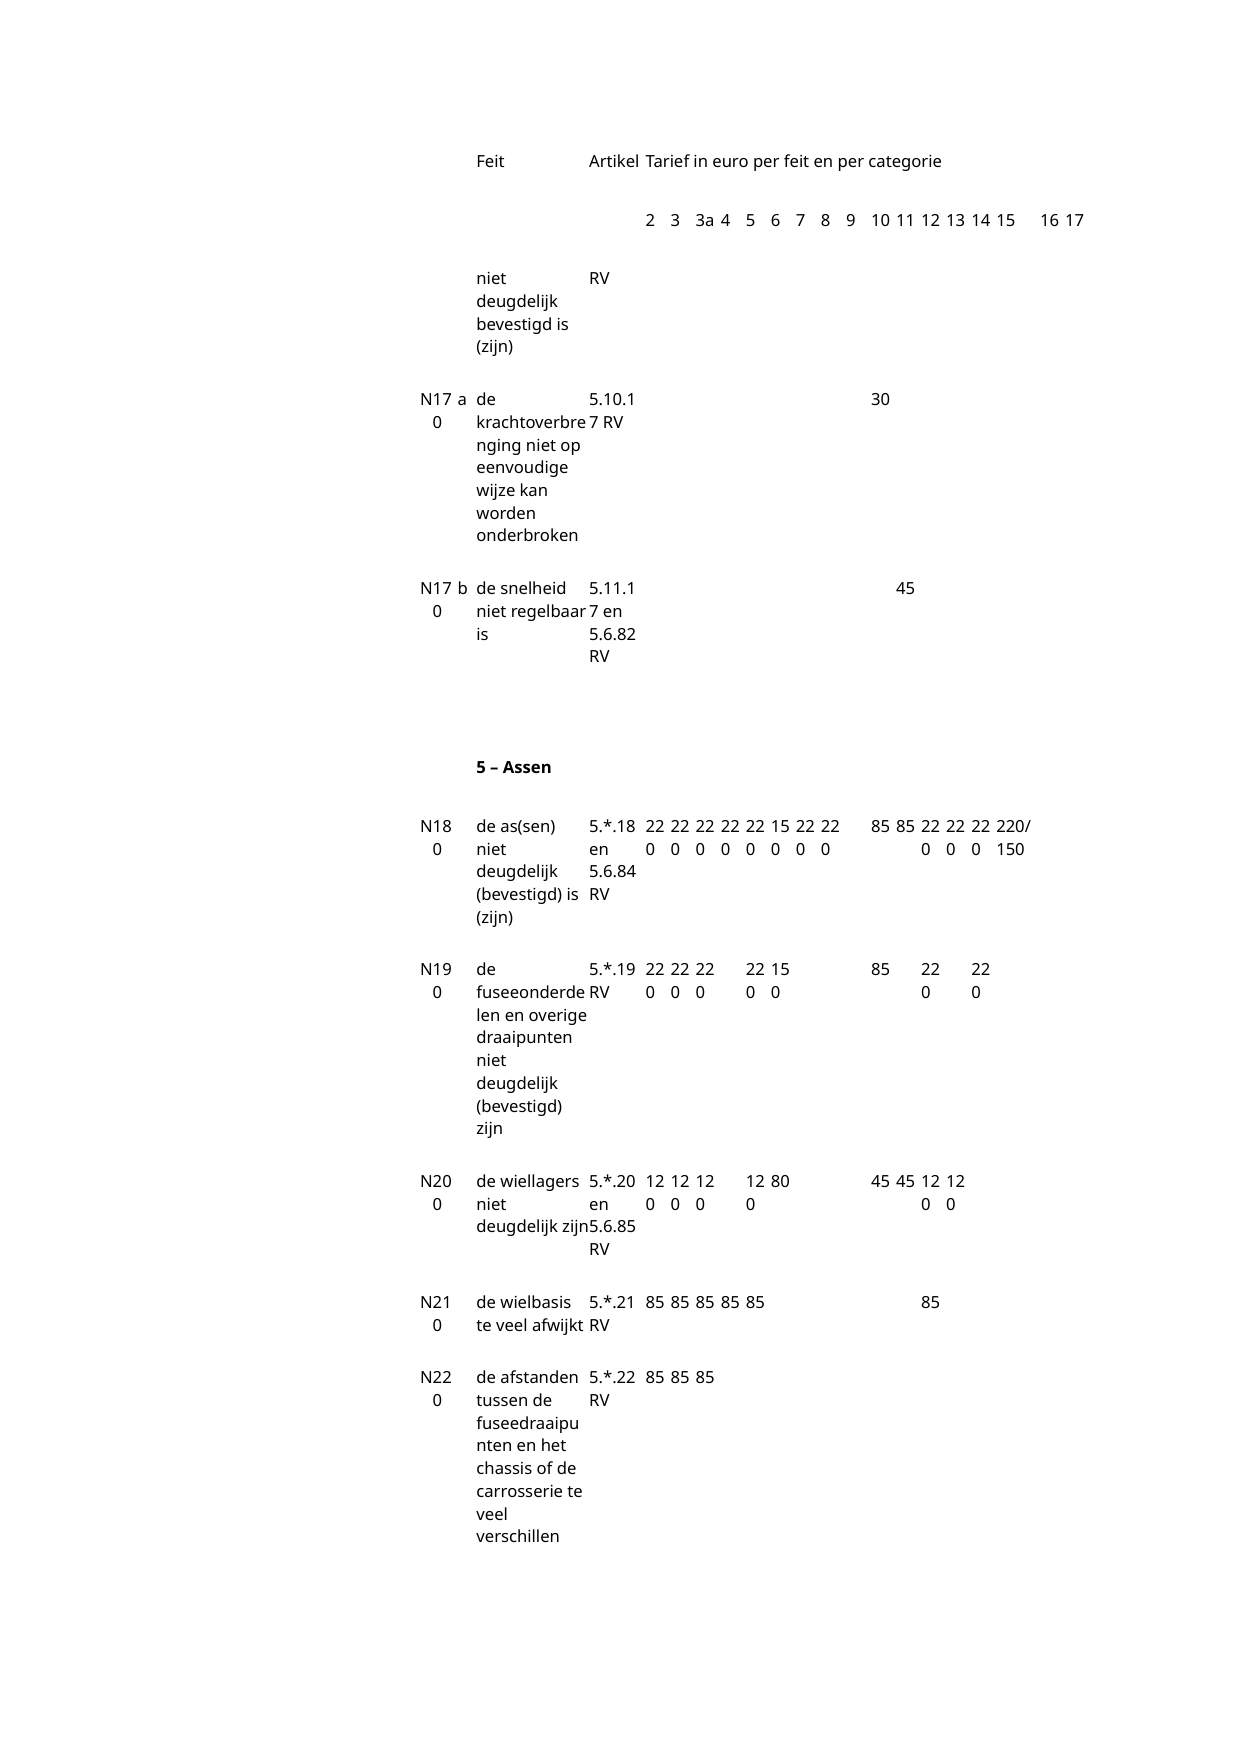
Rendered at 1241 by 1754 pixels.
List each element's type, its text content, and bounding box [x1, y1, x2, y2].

table_cell [746, 388, 771, 577]
table_cell [721, 958, 746, 1169]
table_cell [746, 267, 771, 388]
table_cell 6 [771, 209, 796, 267]
table_cell [420, 698, 432, 756]
table_cell [1065, 756, 1090, 814]
table_cell 220/150 [996, 814, 1040, 958]
table_cell [996, 958, 1040, 1169]
table_cell 30 [871, 388, 896, 577]
table_cell [821, 756, 846, 814]
table_cell [921, 756, 946, 814]
table_cell 180 [433, 814, 457, 958]
table_cell 5 [746, 209, 771, 267]
table_cell [589, 698, 645, 756]
table_cell [846, 814, 871, 958]
table_cell [921, 267, 946, 388]
table_cell 80 [771, 1170, 796, 1290]
table_cell [921, 577, 946, 697]
table_cell [1065, 814, 1090, 958]
table_cell [1065, 267, 1090, 388]
table_cell [433, 698, 457, 756]
table_cell 85 [896, 814, 921, 958]
table_cell 220 [946, 814, 971, 958]
table_cell [846, 1290, 871, 1366]
table_cell 220 [433, 1366, 457, 1577]
table_cell [458, 267, 476, 388]
table_cell [846, 698, 871, 756]
table_cell [721, 1366, 746, 1577]
table_cell 2 [645, 209, 670, 267]
table_cell 120 [946, 1170, 971, 1290]
table_cell [821, 698, 846, 756]
table_cell 11 [896, 209, 921, 267]
table_cell [846, 756, 871, 814]
table_cell 120 [746, 1170, 771, 1290]
table_cell [971, 267, 996, 388]
table_cell 220 [796, 814, 821, 958]
table_cell [458, 698, 476, 756]
table_cell N [420, 1170, 432, 1290]
table_cell [796, 958, 821, 1169]
table_cell [971, 388, 996, 577]
table_cell [871, 267, 896, 388]
table_cell [996, 698, 1040, 756]
table_cell [458, 756, 476, 814]
table_cell [1065, 1170, 1090, 1290]
table_cell 3a [695, 209, 721, 267]
table_cell [821, 577, 846, 697]
table_cell de wielbasis te veel afwijkt [476, 1290, 589, 1366]
table_cell [1040, 267, 1065, 388]
table_cell 220 [721, 814, 746, 958]
table_cell [871, 1366, 896, 1577]
table_cell 120 [695, 1170, 721, 1290]
table_cell 220 [746, 958, 771, 1169]
table_cell [721, 388, 746, 577]
table_cell [1040, 958, 1065, 1169]
table_cell [458, 209, 476, 267]
table_cell [1040, 698, 1065, 756]
table_cell [771, 1366, 796, 1577]
table_cell [771, 388, 796, 577]
table_cell de as(sen) niet deugdelijk (bevestigd) is (zijn) [476, 814, 589, 958]
table_cell [721, 577, 746, 697]
table_cell [420, 756, 432, 814]
table_cell 220 [971, 958, 996, 1169]
table_cell [796, 1170, 821, 1290]
table_cell [796, 1366, 821, 1577]
table_cell [821, 1366, 846, 1577]
table_cell [996, 577, 1040, 697]
table_cell [746, 756, 771, 814]
table_header Tarief in euro per feit en per categorie [645, 150, 1090, 208]
table_cell [721, 1170, 746, 1290]
table_cell 15 [996, 209, 1040, 267]
table_cell 45 [896, 1170, 921, 1290]
table_cell 45 [871, 1170, 896, 1290]
table_cell [670, 698, 695, 756]
table_cell [433, 756, 457, 814]
table_cell [896, 1290, 921, 1366]
table_cell 10 [871, 209, 896, 267]
table_cell [896, 756, 921, 814]
table_cell 160 [433, 267, 457, 388]
table_cell [871, 698, 896, 756]
table_cell 85 [721, 1290, 746, 1366]
table_cell 12 [921, 209, 946, 267]
table_cell 85 [645, 1290, 670, 1366]
table_cell [420, 209, 432, 267]
table_cell [971, 1170, 996, 1290]
table_cell 45 [896, 577, 921, 697]
table_cell [589, 209, 645, 267]
table_cell 150 [771, 958, 796, 1169]
table_cell [946, 756, 971, 814]
table_cell [996, 267, 1040, 388]
table_cell [796, 267, 821, 388]
table_cell 220 [821, 814, 846, 958]
table_cell 85 [921, 1290, 946, 1366]
table_cell N [420, 1366, 432, 1577]
table_cell [946, 1366, 971, 1577]
table_cell [846, 267, 871, 388]
table_cell de snelheid niet regelbaar is [476, 577, 589, 697]
table_cell [695, 756, 721, 814]
table_cell [846, 577, 871, 697]
table_cell [821, 388, 846, 577]
table_cell 16 [1040, 209, 1065, 267]
table_cell 85 [645, 1366, 670, 1577]
table_cell [771, 1290, 796, 1366]
table_cell [458, 958, 476, 1169]
table_cell [896, 958, 921, 1169]
table_cell 5.10.17 RV [589, 388, 645, 577]
table_cell 85 [695, 1366, 721, 1577]
table_cell [896, 698, 921, 756]
table_cell 5.11.17 en 5.6.82 RV [589, 577, 645, 697]
table_cell [871, 577, 896, 697]
table_cell [721, 267, 746, 388]
table_cell [821, 958, 846, 1169]
table_cell 170 [433, 577, 457, 697]
table_header [420, 150, 432, 208]
table_cell 120 [670, 1170, 695, 1290]
table_cell 5.*.19 RV [589, 958, 645, 1169]
table_cell 85 [670, 1366, 695, 1577]
table_cell [433, 209, 457, 267]
table_cell [458, 1290, 476, 1366]
table_header Feit [476, 150, 589, 208]
table_cell 220 [645, 958, 670, 1169]
table_cell [971, 756, 996, 814]
table_header Artikel [589, 150, 645, 208]
table_cell [896, 1366, 921, 1577]
table_cell 7 [796, 209, 821, 267]
table_cell [896, 267, 921, 388]
table_cell 5 – Assen [476, 756, 589, 814]
table_cell 220 [670, 814, 695, 958]
table_cell [746, 577, 771, 697]
table_cell N [420, 388, 432, 577]
table_cell [796, 1290, 821, 1366]
table_cell [670, 267, 695, 388]
table_cell de krachtoverbrenging niet op eenvoudige wijze kan worden onderbroken [476, 388, 589, 577]
table_cell [746, 1366, 771, 1577]
table_cell 220 [645, 814, 670, 958]
table_cell [1065, 698, 1090, 756]
table_cell [971, 698, 996, 756]
table_cell 85 [695, 1290, 721, 1366]
table_cell 220 [695, 814, 721, 958]
table_cell [1040, 1290, 1065, 1366]
table_cell 200 [433, 1170, 457, 1290]
table_cell [1040, 388, 1065, 577]
table_cell 170 [433, 388, 457, 577]
table_cell N [420, 1290, 432, 1366]
table_cell 9 [846, 209, 871, 267]
table_cell 14 [971, 209, 996, 267]
table_cell [921, 698, 946, 756]
table_cell de wiellagers niet deugdelijk zijn [476, 1170, 589, 1290]
table_cell [946, 577, 971, 697]
table_cell 17 [1065, 209, 1090, 267]
table_cell 5.*.21 RV [589, 1290, 645, 1366]
table_cell 190 [433, 958, 457, 1169]
table_cell [846, 1170, 871, 1290]
table_cell [670, 577, 695, 697]
table_cell N [420, 267, 432, 388]
table_cell 220 [695, 958, 721, 1169]
table_cell 85 [871, 958, 896, 1169]
table_header [433, 150, 457, 208]
table_cell [746, 698, 771, 756]
table_cell [695, 388, 721, 577]
table_cell [946, 267, 971, 388]
table_cell [695, 267, 721, 388]
table_cell [1040, 577, 1065, 697]
table_cell [476, 698, 589, 756]
table_cell [645, 577, 670, 697]
table_cell [971, 1366, 996, 1577]
table_cell [796, 698, 821, 756]
table_cell N [420, 814, 432, 958]
table_cell [771, 267, 796, 388]
table_cell niet deugdelijk bevestigd is (zijn) [476, 267, 589, 388]
table_cell [821, 1170, 846, 1290]
table_cell [670, 388, 695, 577]
table_cell 220 [971, 814, 996, 958]
table_cell [996, 1366, 1040, 1577]
table_cell [796, 388, 821, 577]
table_cell [846, 958, 871, 1169]
table_cell [476, 209, 589, 267]
table_header [458, 150, 476, 208]
table_cell 85 [746, 1290, 771, 1366]
table_cell [846, 1366, 871, 1577]
table_cell [921, 1366, 946, 1577]
table_cell [996, 388, 1040, 577]
table_cell [589, 756, 645, 814]
table_cell 150 [771, 814, 796, 958]
table_cell 210 [433, 1290, 457, 1366]
table_cell [1065, 958, 1090, 1169]
table_cell 4 [721, 209, 746, 267]
table_cell RV [589, 267, 645, 388]
table_cell [946, 388, 971, 577]
table_cell [1040, 814, 1065, 958]
table_cell 85 [871, 814, 896, 958]
table_cell 5.*.18 en 5.6.84 RV [589, 814, 645, 958]
table_cell [721, 756, 746, 814]
table_cell [1040, 756, 1065, 814]
table_cell a [458, 388, 476, 577]
table_cell 85 [670, 1290, 695, 1366]
table_cell [996, 1170, 1040, 1290]
table_cell 5.*.20 en 5.6.85 RV [589, 1170, 645, 1290]
table_cell 220 [746, 814, 771, 958]
table_cell b [458, 577, 476, 697]
table_cell [1065, 388, 1090, 577]
table_cell [871, 1290, 896, 1366]
table_cell [670, 756, 695, 814]
table_cell [771, 698, 796, 756]
table_cell [796, 756, 821, 814]
table_cell 220 [921, 814, 946, 958]
table_cell 5.*.22 RV [589, 1366, 645, 1577]
table_cell 13 [946, 209, 971, 267]
table_cell [771, 577, 796, 697]
table_cell de afstanden tussen de fuseedraaipunten en het chassis of de carrosserie te veel verschillen [476, 1366, 589, 1577]
table_cell 220 [670, 958, 695, 1169]
table_cell [1065, 1290, 1090, 1366]
table_cell [645, 388, 670, 577]
table_cell [458, 1170, 476, 1290]
table_cell 220 [921, 958, 946, 1169]
table_cell [946, 1290, 971, 1366]
table_cell [645, 267, 670, 388]
table_cell [871, 756, 896, 814]
table_cell [846, 388, 871, 577]
table_cell [971, 577, 996, 697]
table_cell [946, 698, 971, 756]
table_cell de fuseeonderdelen en overige draaipunten niet deugdelijk (bevestigd) zijn [476, 958, 589, 1169]
table_cell 120 [645, 1170, 670, 1290]
table_cell [695, 698, 721, 756]
table_cell 3 [670, 209, 695, 267]
table_cell [796, 577, 821, 697]
table_cell [896, 388, 921, 577]
table_cell [1065, 1366, 1090, 1577]
table_cell [645, 698, 670, 756]
table_cell 8 [821, 209, 846, 267]
table_cell [1065, 577, 1090, 697]
table_cell [458, 814, 476, 958]
table_cell [821, 1290, 846, 1366]
table_cell [971, 1290, 996, 1366]
table_cell [1040, 1366, 1065, 1577]
table_cell [996, 1290, 1040, 1366]
table_cell [821, 267, 846, 388]
table_cell N [420, 577, 432, 697]
table_cell 120 [921, 1170, 946, 1290]
table_cell [721, 698, 746, 756]
table_cell [695, 577, 721, 697]
table_cell N [420, 958, 432, 1169]
table_cell [946, 958, 971, 1169]
table_cell [458, 1366, 476, 1577]
table_cell [771, 756, 796, 814]
table_cell [921, 388, 946, 577]
table_cell [645, 756, 670, 814]
table_cell [1040, 1170, 1065, 1290]
table_cell [996, 756, 1040, 814]
